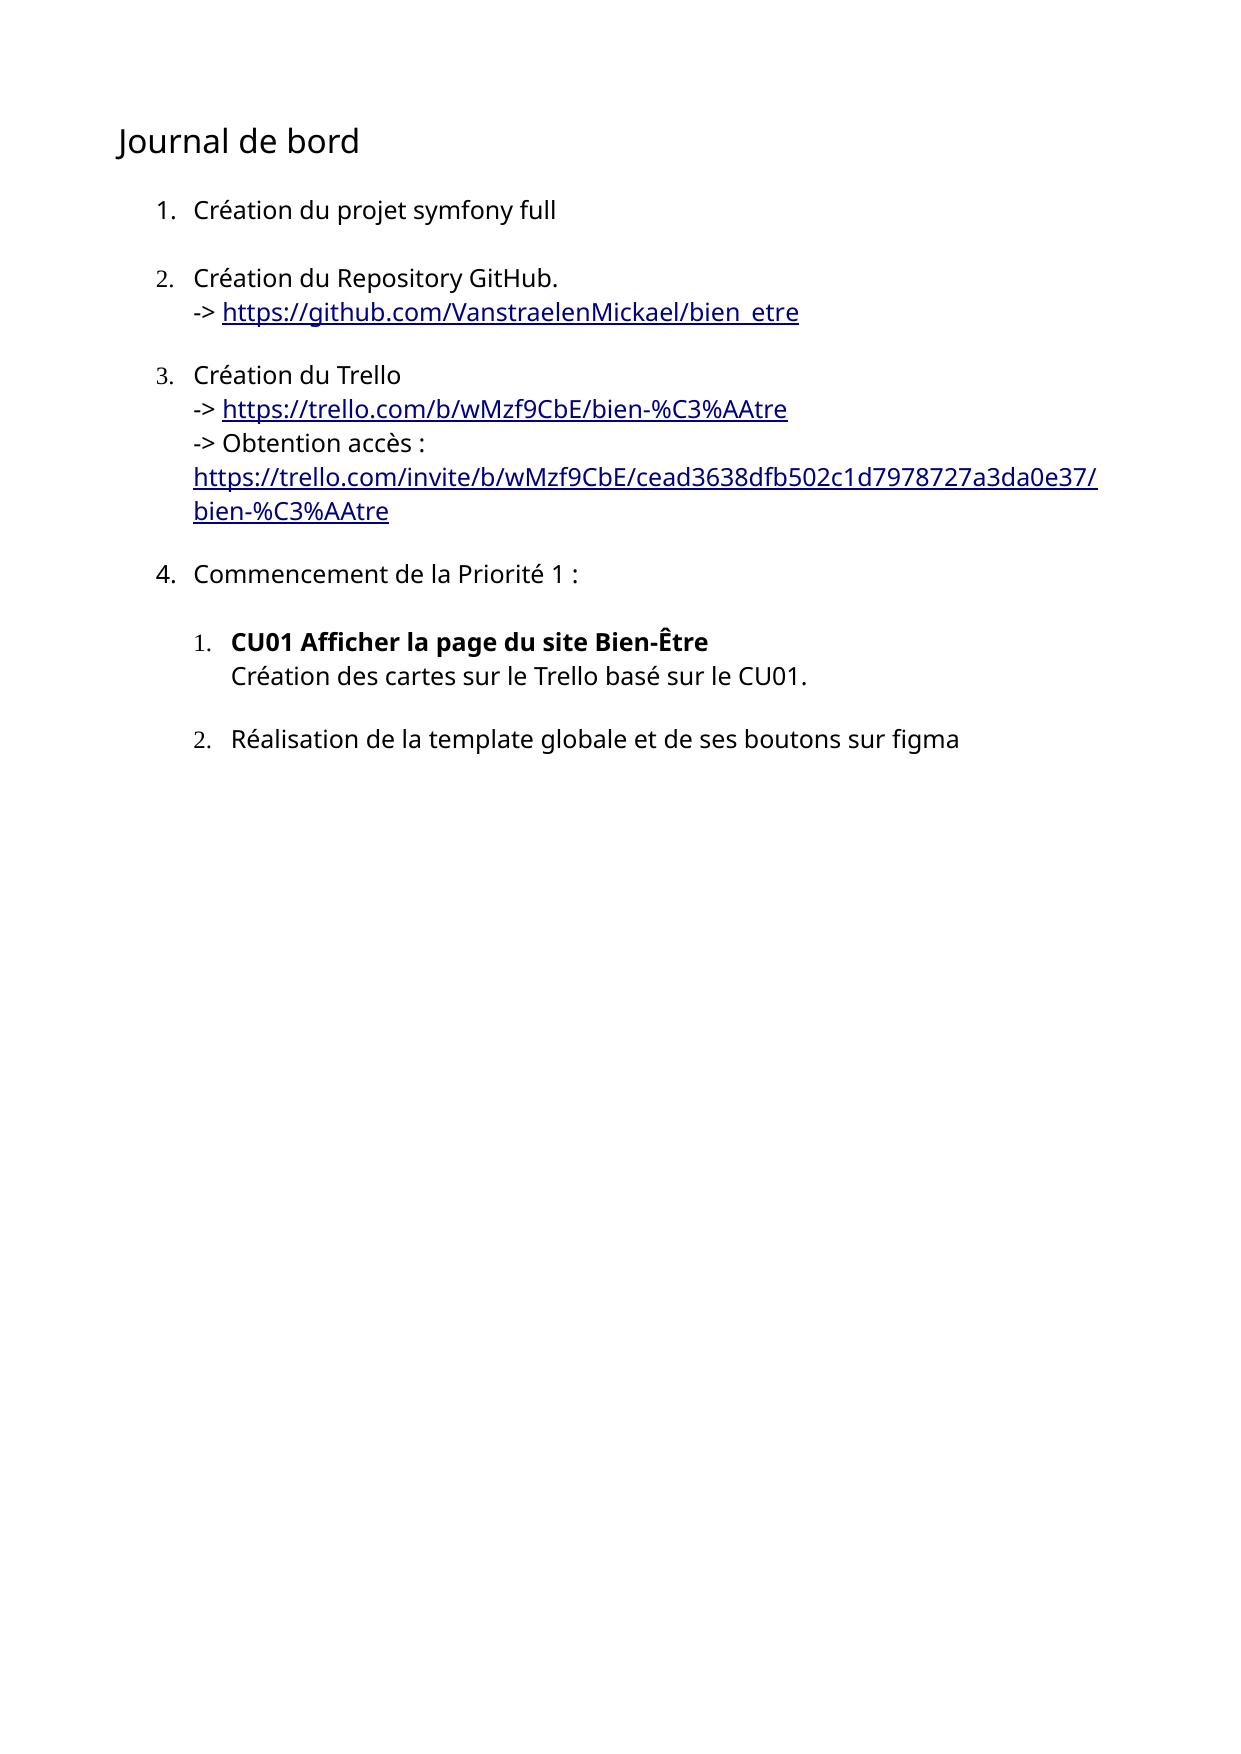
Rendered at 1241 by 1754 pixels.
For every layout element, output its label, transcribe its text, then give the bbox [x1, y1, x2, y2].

text Journal de bord [118, 118, 1122, 163]
list Réalisation de la template globale et de ses boutons sur figma [193, 721, 1122, 755]
list Commencement de la Priorité 1 : [156, 556, 1122, 624]
list Création du Trello -> https://trello.com/b/wMzf9CbE/bien-%C3%AAtre -> Obtention accès : https://trello.com/invite/b/wMzf9CbE/cead3638dfb502c1d7978727a3da0e37/bien-%C3%AAtre [156, 357, 1122, 556]
list Création du projet symfony full [156, 192, 1122, 260]
list CU01 Afficher la page du site Bien-Être Création des cartes sur le Trello basé sur le CU01. [193, 624, 1122, 721]
list Création du Repository GitHub. -> https://github.com/VanstraelenMickael/bien_etre [156, 260, 1122, 357]
